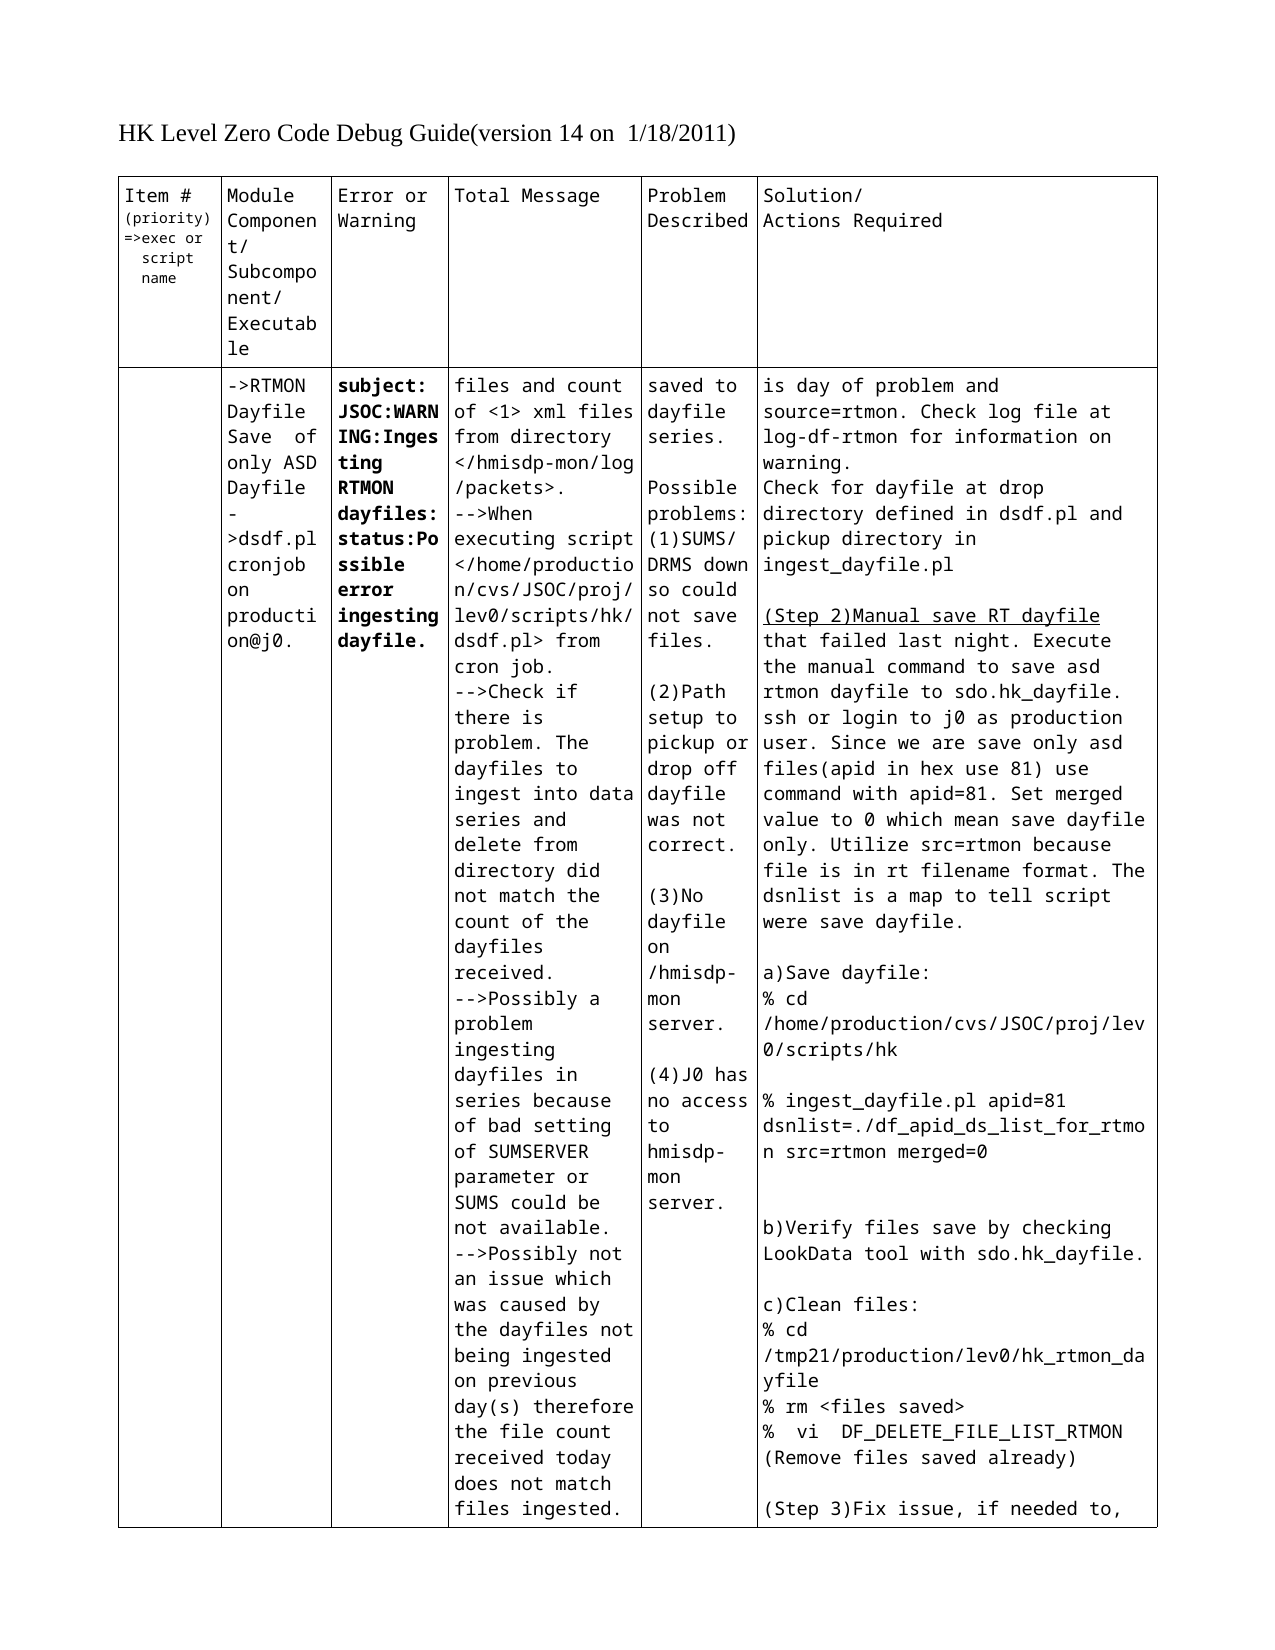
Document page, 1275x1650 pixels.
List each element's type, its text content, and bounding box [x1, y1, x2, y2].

table_header Problem Described [642, 177, 757, 367]
table_cell [119, 368, 221, 1527]
table_cell is day of problem and source=rtmon. Check log file at log-df-rtmon for information on warning. Check for dayfile at drop directory defined in dsdf.pl and pickup directory in ingest_dayfile.pl (Step 2)Manual save RT dayfile that failed last night. Execute the manual command to save asd rtmon dayfile to sdo.hk_dayfile. ssh or login to j0 as production user. Since we are save only asd files(apid in hex use 81) use command with apid=81. Set merged value to 0 which mean save dayfile only. Utilize src=rtmon because file is in rt filename format. The dsnlist is a map to tell script were save dayfile. a)Save dayfile: % cd /home/production/cvs/JSOC/proj/lev0/scripts/hk % ingest_dayfile.pl apid=81 dsnlist=./df_apid_ds_list_for_rtmon src=rtmon merged=0 b)Verify files save by checking LookData tool with sdo.hk_dayfile. c)Clean files: % cd /tmp21/production/lev0/hk_rtmon_dayfile % rm <files saved> % vi DF_DELETE_FILE_LIST_RTMON (Remove files saved already) (Step 3)Fix issue, if needed to, [758, 368, 1157, 1527]
table_header Solution/ Actions Required [758, 177, 1157, 367]
table_header Error or Warning [332, 177, 448, 367]
table_header Total Message [449, 177, 641, 367]
table_cell subject: JSOC:WARNING:Ingesting RTMON dayfiles: status:Possible error ingesting dayfile. [332, 368, 448, 1527]
table_header Module Component/ Subcomponent/ Executable [222, 177, 331, 367]
table_header Item # (priority) =>exec or script name [119, 177, 221, 367]
table_cell ->RTMON Dayfile Save of only ASD Dayfile ->dsdf.pl cronjob on production@j0. [222, 368, 331, 1527]
table_cell saved to dayfile series. Possible problems: (1)SUMS/DRMS down so could not save files. (2)Path setup to pickup or drop off dayfile was not correct. (3)No dayfile on /hmisdp-mon server. (4)J0 has no access to hmisdp-mon server. [642, 368, 757, 1527]
table_cell files and count of <1> xml files from directory </hmisdp-mon/log/packets>. -->When executing script </home/production/cvs/JSOC/proj/lev0/scripts/hk/dsdf.pl> from cron job. -->Check if there is problem. The dayfiles to ingest into data series and delete from directory did not match the count of the dayfiles received. -->Possibly a problem ingesting dayfiles in series because of bad setting of SUMSERVER parameter or SUMS could be not available. -->Possibly not an issue which was caused by the dayfiles not being ingested on previous day(s) therefore the file count received today does not match files ingested. [449, 368, 641, 1527]
